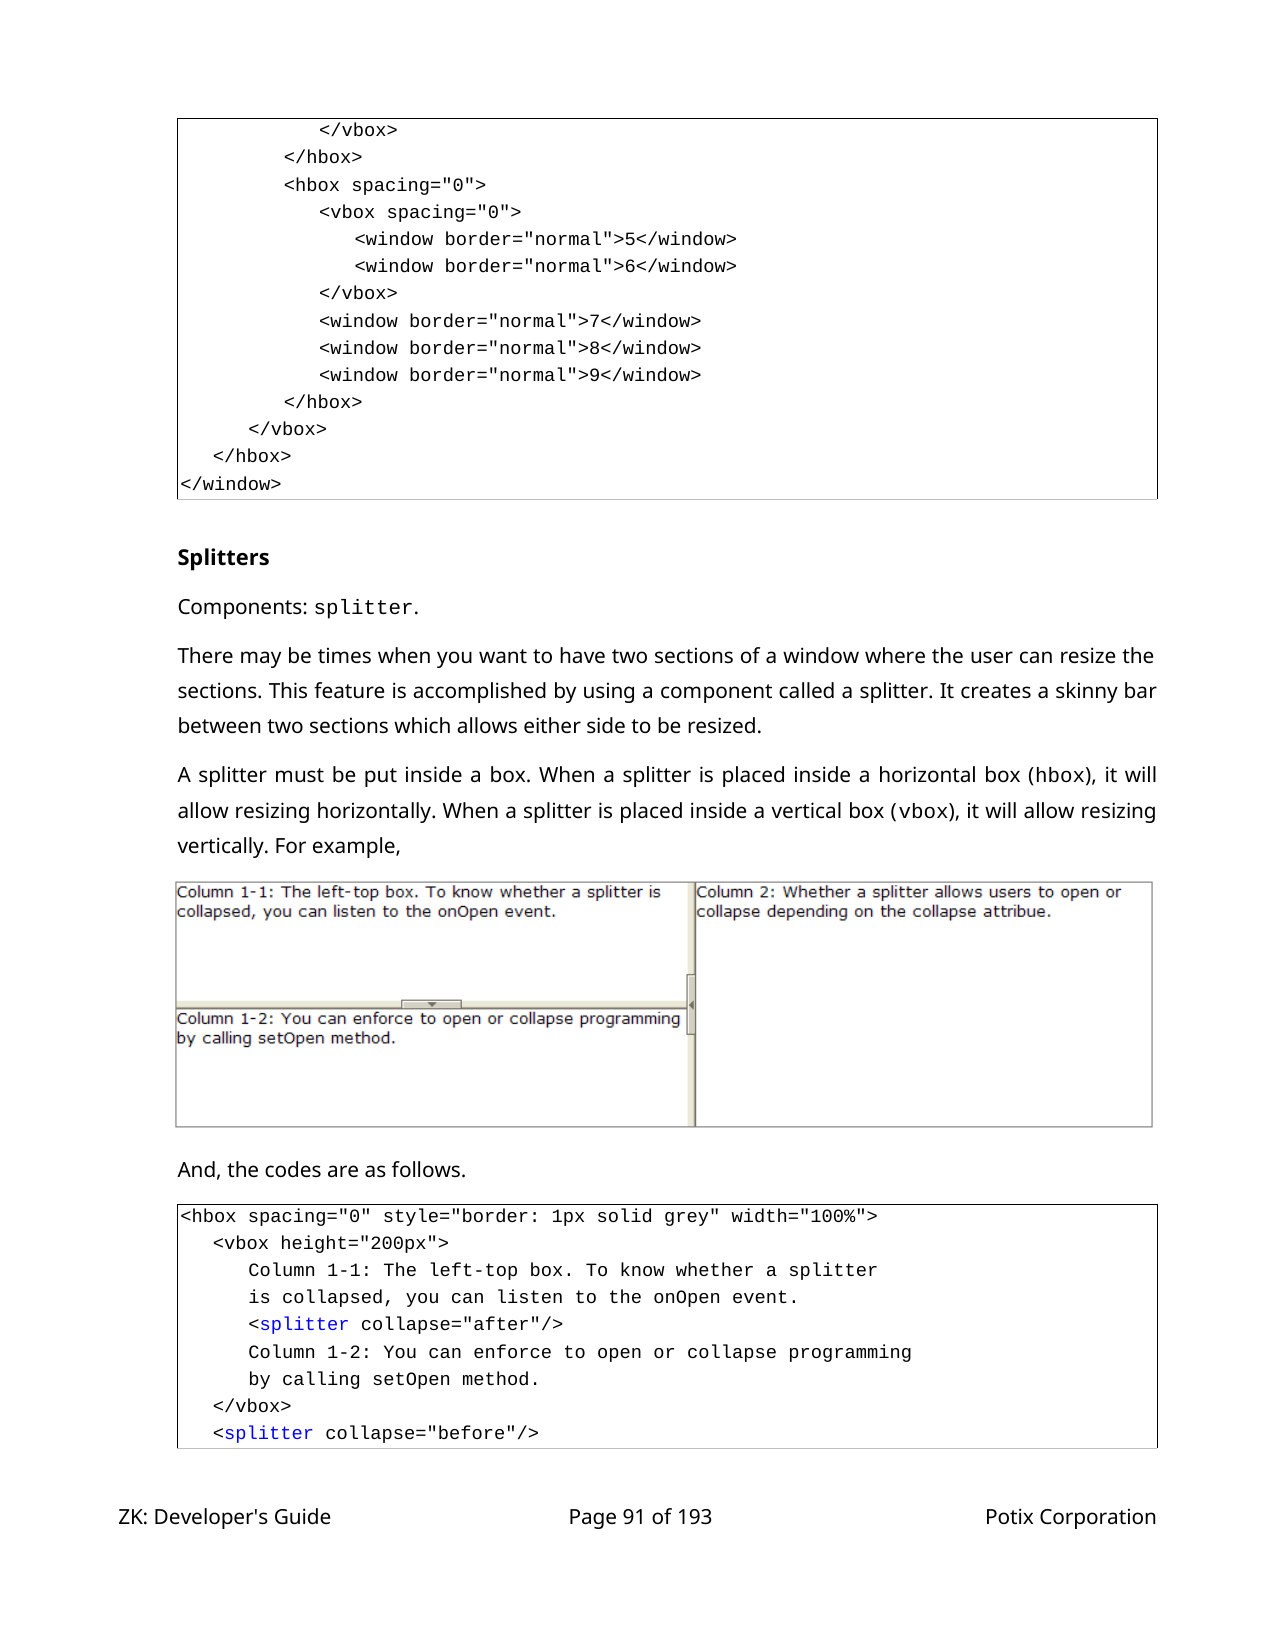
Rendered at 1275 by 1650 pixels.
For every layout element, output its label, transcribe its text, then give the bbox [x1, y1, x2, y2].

picture [173, 879, 1154, 1130]
text by calling setOpen method. [178, 1367, 1157, 1391]
text <hbox spacing="0" style="border: 1px solid grey" width="100%"> [178, 1205, 1157, 1228]
text is collapsed, you can listen to the onOpen event. [178, 1285, 1157, 1309]
text Column 1-1: The left-top box. To know whether a splitter [178, 1258, 1157, 1282]
text <vbox height="200px"> [178, 1231, 1157, 1255]
text <window border="normal">5</window> [178, 227, 1157, 251]
text <window border="normal">7</window> [178, 308, 1157, 333]
text </hbox> [178, 145, 1157, 169]
text <splitter collapse="before"/> [178, 1421, 1157, 1448]
subtitle Splitters [177, 541, 1157, 571]
text A splitter must be put inside a box. When a splitter is placed inside a horizontal box (hbox), it will allow resizing horizontally. When a splitter is placed inside a vertical box (vbox), it will allow resizing vertically. For example, [177, 760, 1157, 860]
text Components: splitter. [177, 592, 1157, 621]
text </window> [178, 472, 1157, 499]
text <window border="normal">9</window> [178, 363, 1157, 387]
text And, the codes are as follows. [177, 1130, 1157, 1183]
text </vbox> [178, 119, 1157, 142]
text </vbox> [178, 281, 1157, 306]
text <vbox spacing="0"> [178, 200, 1157, 224]
text </hbox> [178, 444, 1157, 469]
text </hbox> [178, 390, 1157, 414]
text There may be times when you want to have two sections of a window where the user can resize the sections. This feature is accomplished by using a component called a splitter. It creates a skinny bar between two sections which allows either side to be resized. [177, 641, 1157, 740]
text <splitter collapse="after"/> [178, 1312, 1157, 1337]
text <hbox spacing="0"> [178, 172, 1157, 197]
text <window border="normal">8</window> [178, 336, 1157, 360]
text </vbox> [178, 417, 1157, 441]
text <window border="normal">6</window> [178, 254, 1157, 278]
text Column 1-2: You can enforce to open or collapse programming [178, 1339, 1157, 1364]
text </vbox> [178, 1394, 1157, 1418]
